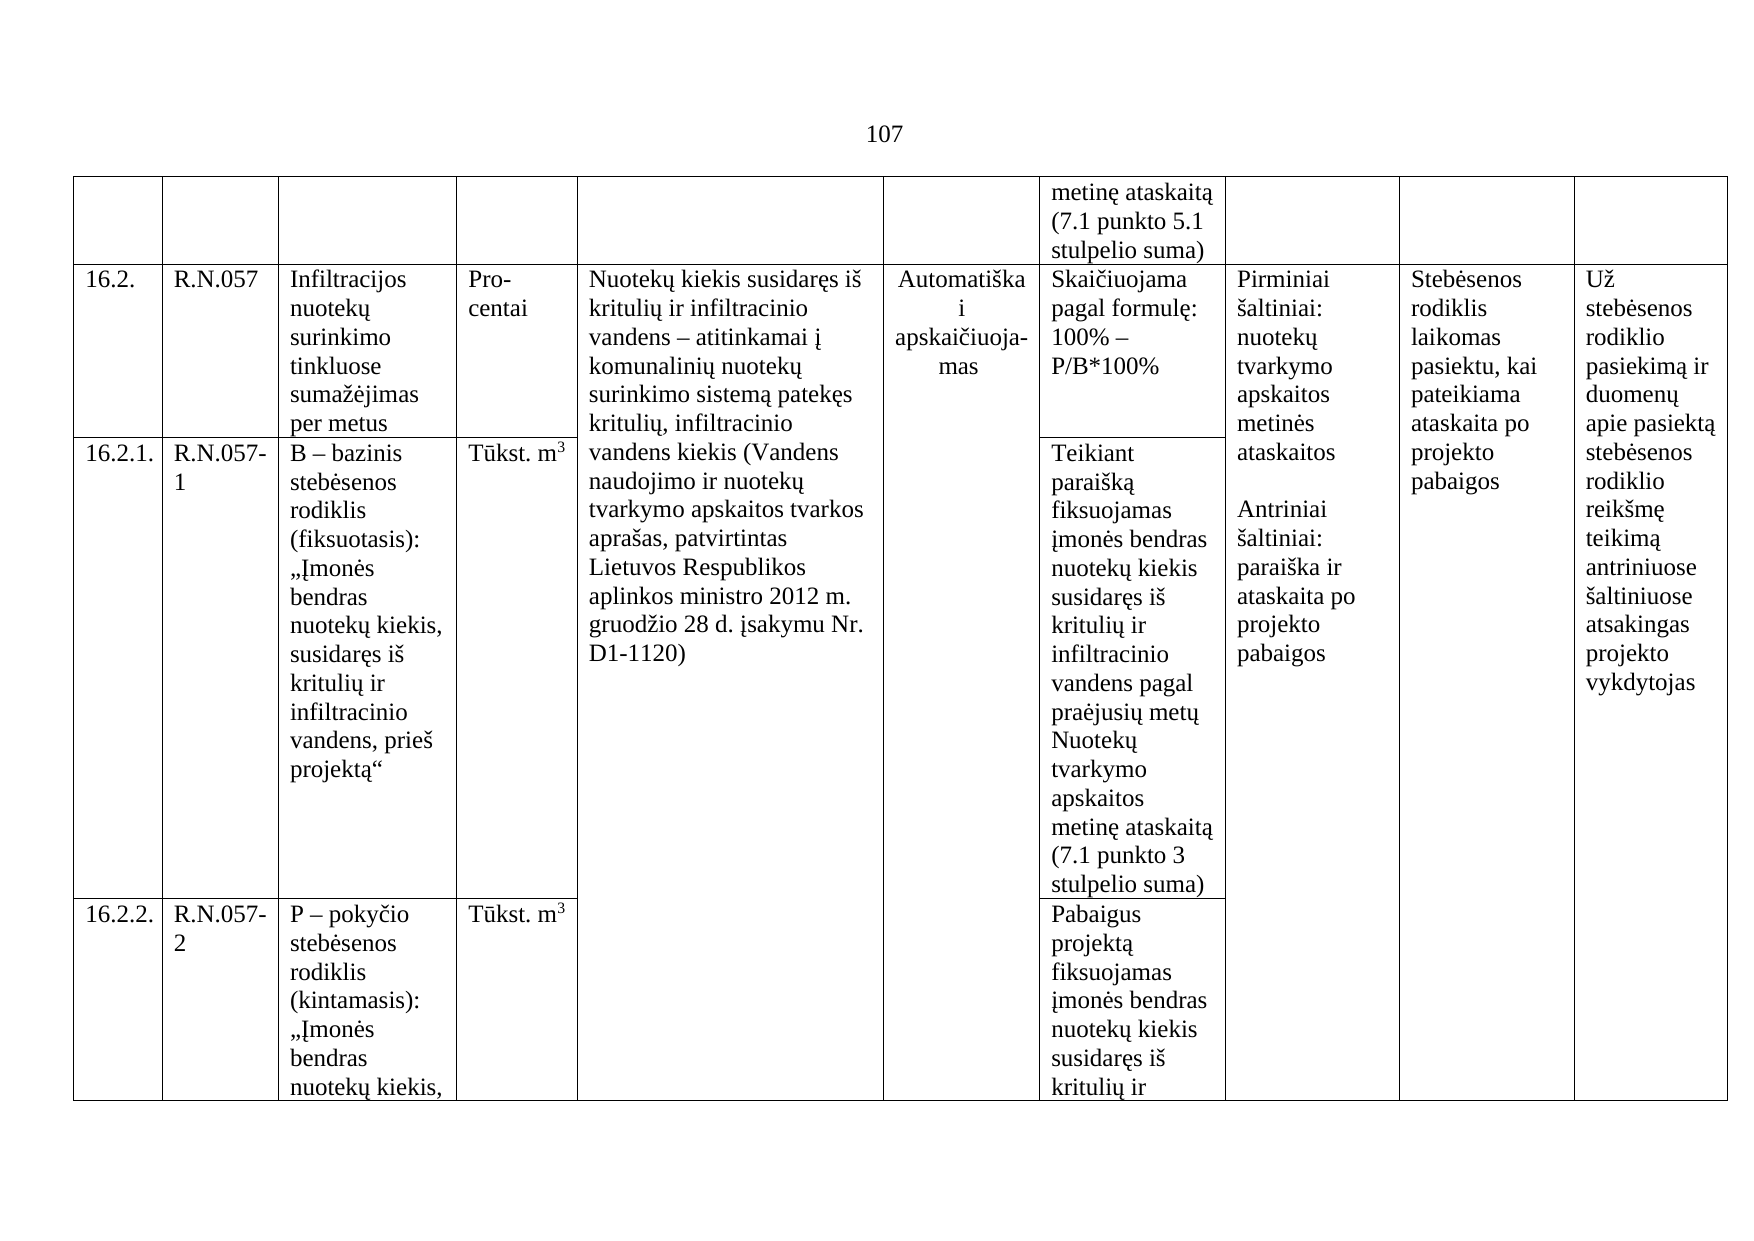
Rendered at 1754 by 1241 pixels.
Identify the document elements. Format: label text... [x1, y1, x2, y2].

table_cell Pabaigus projektą fiksuojamas įmonės bendras nuotekų kiekis susidaręs iš kritulių ir [1040, 899, 1225, 1100]
table_cell 16.2. [74, 265, 162, 437]
table_cell [578, 177, 883, 263]
table_cell Pro-centai [457, 265, 577, 437]
table_cell 16.2.2. [74, 899, 162, 1100]
table_cell Už stebėsenos rodiklio pasiekimą ir duomenų apie pasiektą stebėsenos rodiklio reikšmę teikimą antriniuose šaltiniuose atsakingas projekto vykdytojas [1575, 265, 1727, 1100]
table_cell Tūkst. m3 [457, 899, 577, 1100]
table_cell P – pokyčio stebėsenos rodiklis (kintamasis): „Įmonės bendras nuotekų kiekis, [279, 899, 456, 1100]
table_cell Tūkst. m3 [457, 438, 577, 898]
table_cell Pirminiai šaltiniai: nuotekų tvarkymo apskaitos metinės ataskaitos Antriniai šaltiniai: paraiška ir ataskaita po projekto pabaigos [1226, 265, 1399, 1100]
table_cell metinę ataskaitą (7.1 punkto 5.1 stulpelio suma) [1040, 177, 1225, 263]
table_cell Skaičiuojama pagal formulę: 100% – P/B*100% [1040, 265, 1225, 437]
table_cell [279, 177, 456, 263]
table_cell 16.2.1. [74, 438, 162, 898]
table_cell R.N.057-1 [163, 438, 278, 898]
table_cell [163, 177, 278, 263]
table_cell [1575, 177, 1727, 263]
table_cell R.N.057 [163, 265, 278, 437]
table_cell Infiltracijos nuotekų surinkimo tinkluose sumažėjimas per metus [279, 265, 456, 437]
table_cell [457, 177, 577, 263]
table_cell [74, 177, 162, 263]
table_cell [1400, 177, 1574, 263]
table_cell Automatiškai apskaičiuoja-mas [884, 265, 1039, 1100]
table_cell B – bazinis stebėsenos rodiklis (fiksuotasis): „Įmonės bendras nuotekų kiekis, susidaręs iš kritulių ir infiltracinio vandens, prieš projektą“ [279, 438, 456, 898]
table_cell Nuotekų kiekis susidaręs iš kritulių ir infiltracinio vandens – atitinkamai į komunalinių nuotekų surinkimo sistemą patekęs kritulių, infiltracinio vandens kiekis (Vandens naudojimo ir nuotekų tvarkymo apskaitos tvarkos aprašas, patvirtintas Lietuvos Respublikos aplinkos ministro 2012 m. gruodžio 28 d. įsakymu Nr. D1-1120) [578, 265, 883, 1100]
table_cell Stebėsenos rodiklis laikomas pasiektu, kai pateikiama ataskaita po projekto pabaigos [1400, 265, 1574, 1100]
table_cell Teikiant paraišką fiksuojamas įmonės bendras nuotekų kiekis susidaręs iš kritulių ir infiltracinio vandens pagal praėjusių metų Nuotekų tvarkymo apskaitos metinę ataskaitą (7.1 punkto 3 stulpelio suma) [1040, 438, 1225, 898]
table_cell R.N.057-2 [163, 899, 278, 1100]
table_cell [884, 177, 1039, 263]
table_cell [1226, 177, 1399, 263]
